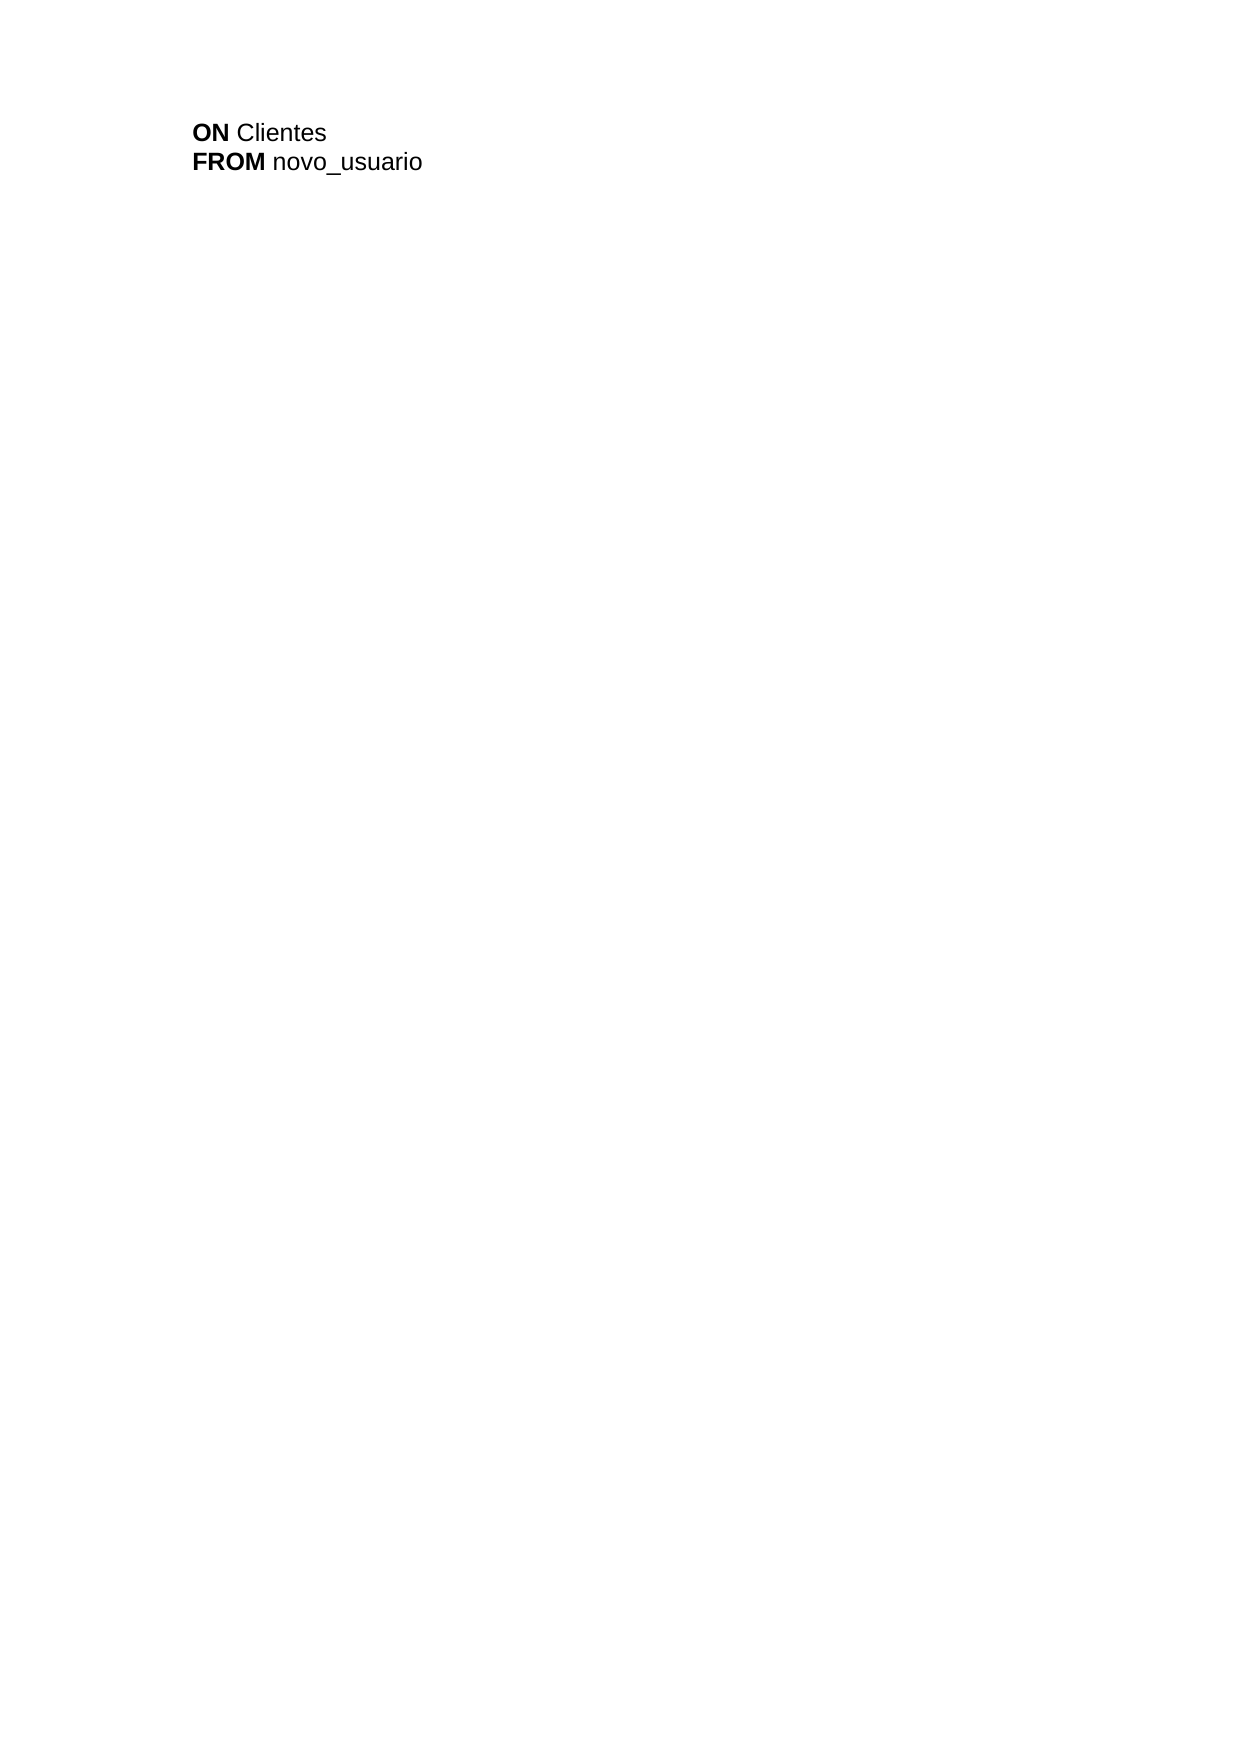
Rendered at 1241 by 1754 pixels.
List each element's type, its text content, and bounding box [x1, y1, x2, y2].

text FROM novo_usuario [118, 147, 1122, 176]
text ON Clientes [118, 118, 1122, 147]
